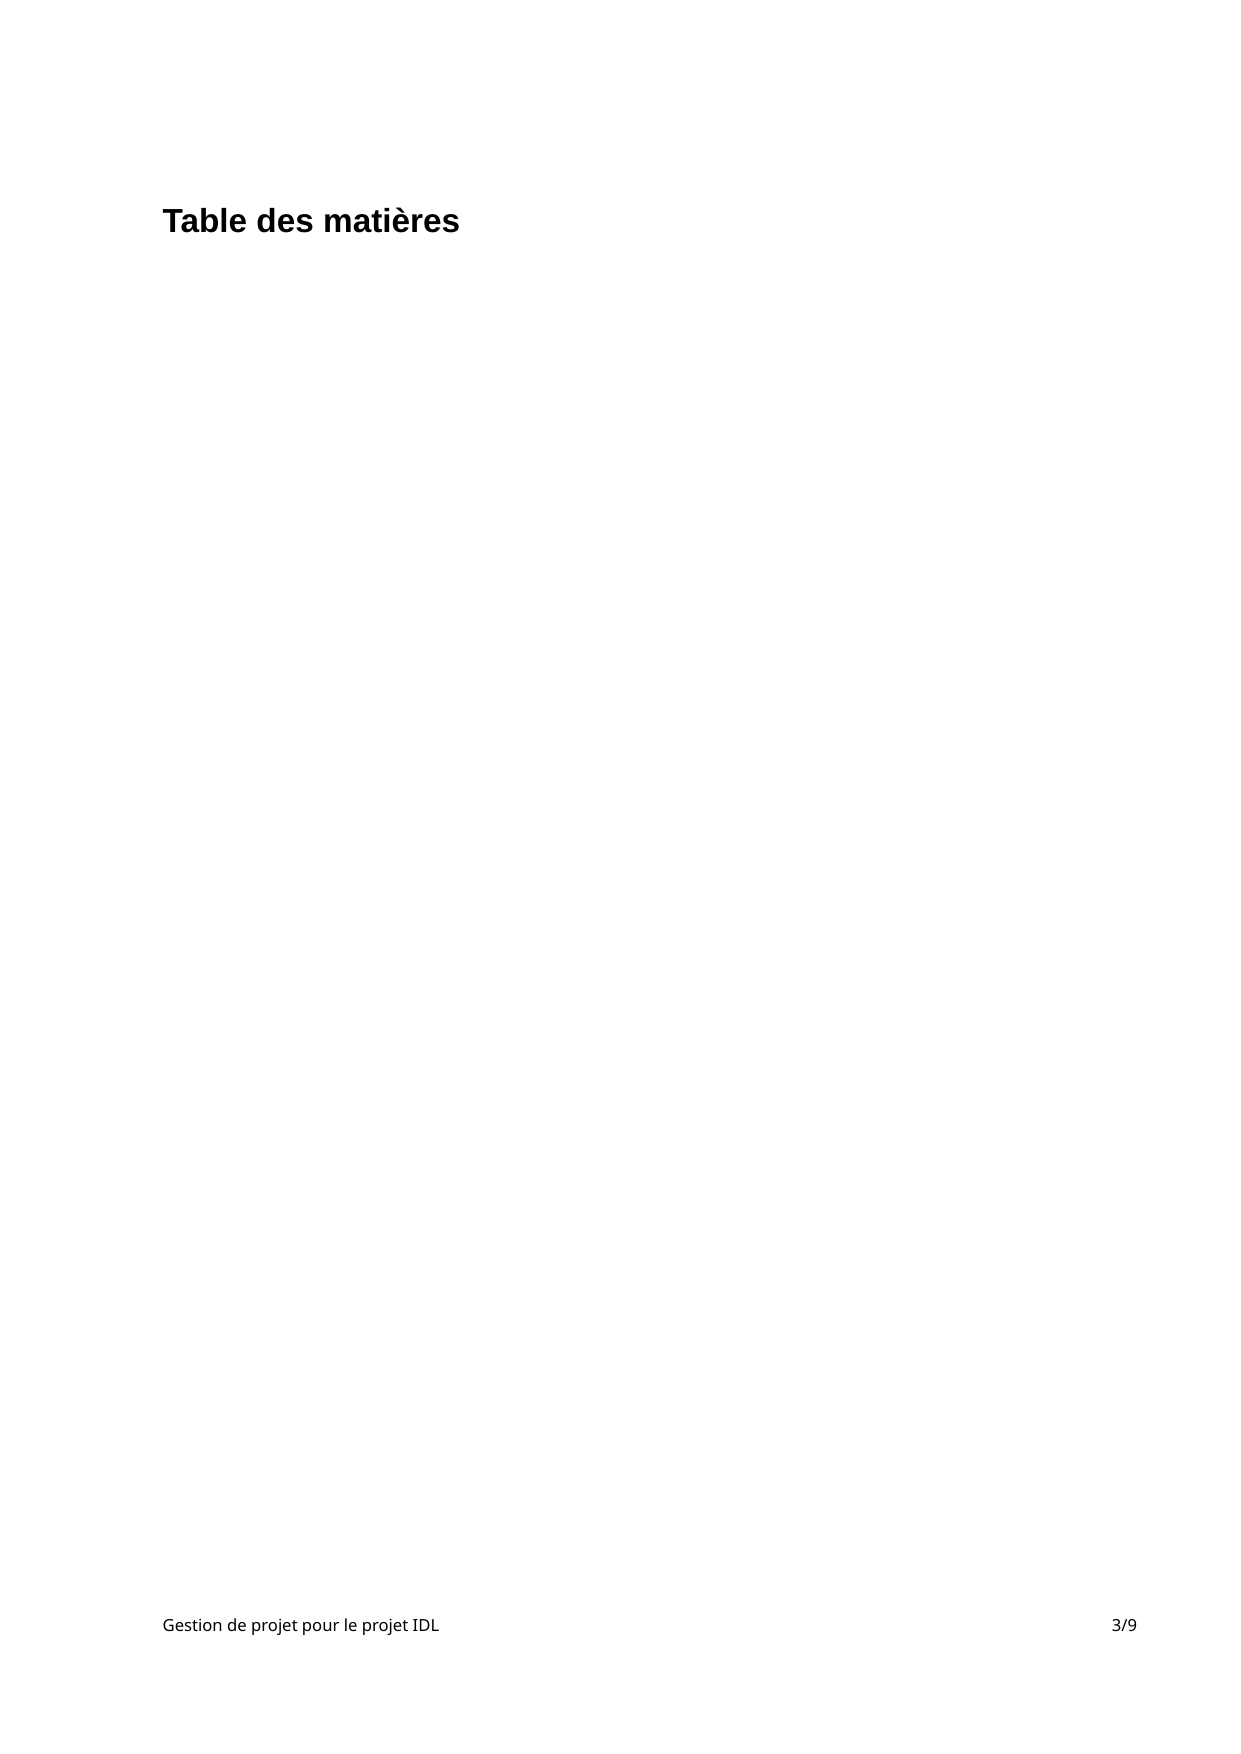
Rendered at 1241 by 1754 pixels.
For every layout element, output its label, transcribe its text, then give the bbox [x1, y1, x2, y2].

subtitle Table des matières [162, 201, 1137, 240]
